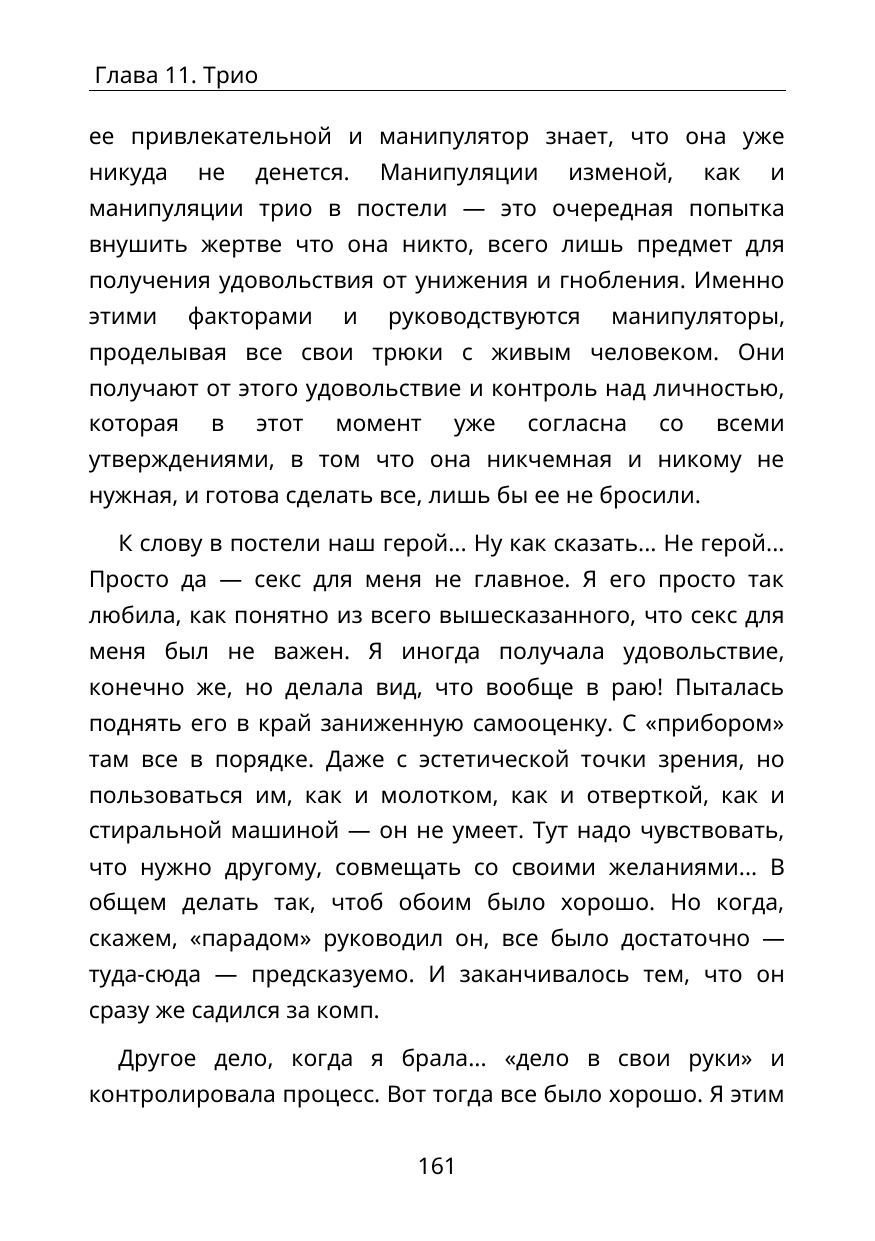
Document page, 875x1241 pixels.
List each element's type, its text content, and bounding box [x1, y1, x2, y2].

text ее привлекательной и манипулятор знает, что она уже никуда не денется. Манипуляции изменой, как и манипуляции трио в постели — это очередная попытка внушить жертве что она никто, всего лишь предмет для получения удовольствия от унижения и гнобления. Именно этими факторами и руководствуются манипуляторы, проделывая все свои трюки с живым человеком. Они получают от этого удовольствие и контроль над личностью, которая в этот момент уже согласна со всеми утверждениями, в том что она никчемная и никому не нужная, и готова сделать все, лишь бы ее не бросили. [88, 120, 786, 511]
text Другое дело, когда я брала... «дело в свои руки» и контролировала процесс. Вот тогда все было хорошо. Я этим [88, 1042, 786, 1109]
text К слову в постели наш герой... Ну как сказать... Не герой... Просто да — секс для меня не главное. Я его просто так любила, как понятно из всего вышесказанного, что секс для меня был не важен. Я иногда получала удовольствие, конечно же, но делала вид, что вообще в раю! Пыталась поднять его в край заниженную самооценку. С «прибором» там все в порядке. Даже с эстетической точки зрения, но пользоваться им, как и молотком, как и отверткой, как и стиральной машиной — он не умеет. Тут надо чувствовать, что нужно другому, совмещать со своими желаниями... В общем делать так, чтоб обоим было хорошо. Но когда, скажем, «парадом» руководил он, все было достаточно — туда-сюда — предсказуемо. И заканчивалось тем, что он сразу же садился за комп. [88, 527, 786, 1025]
